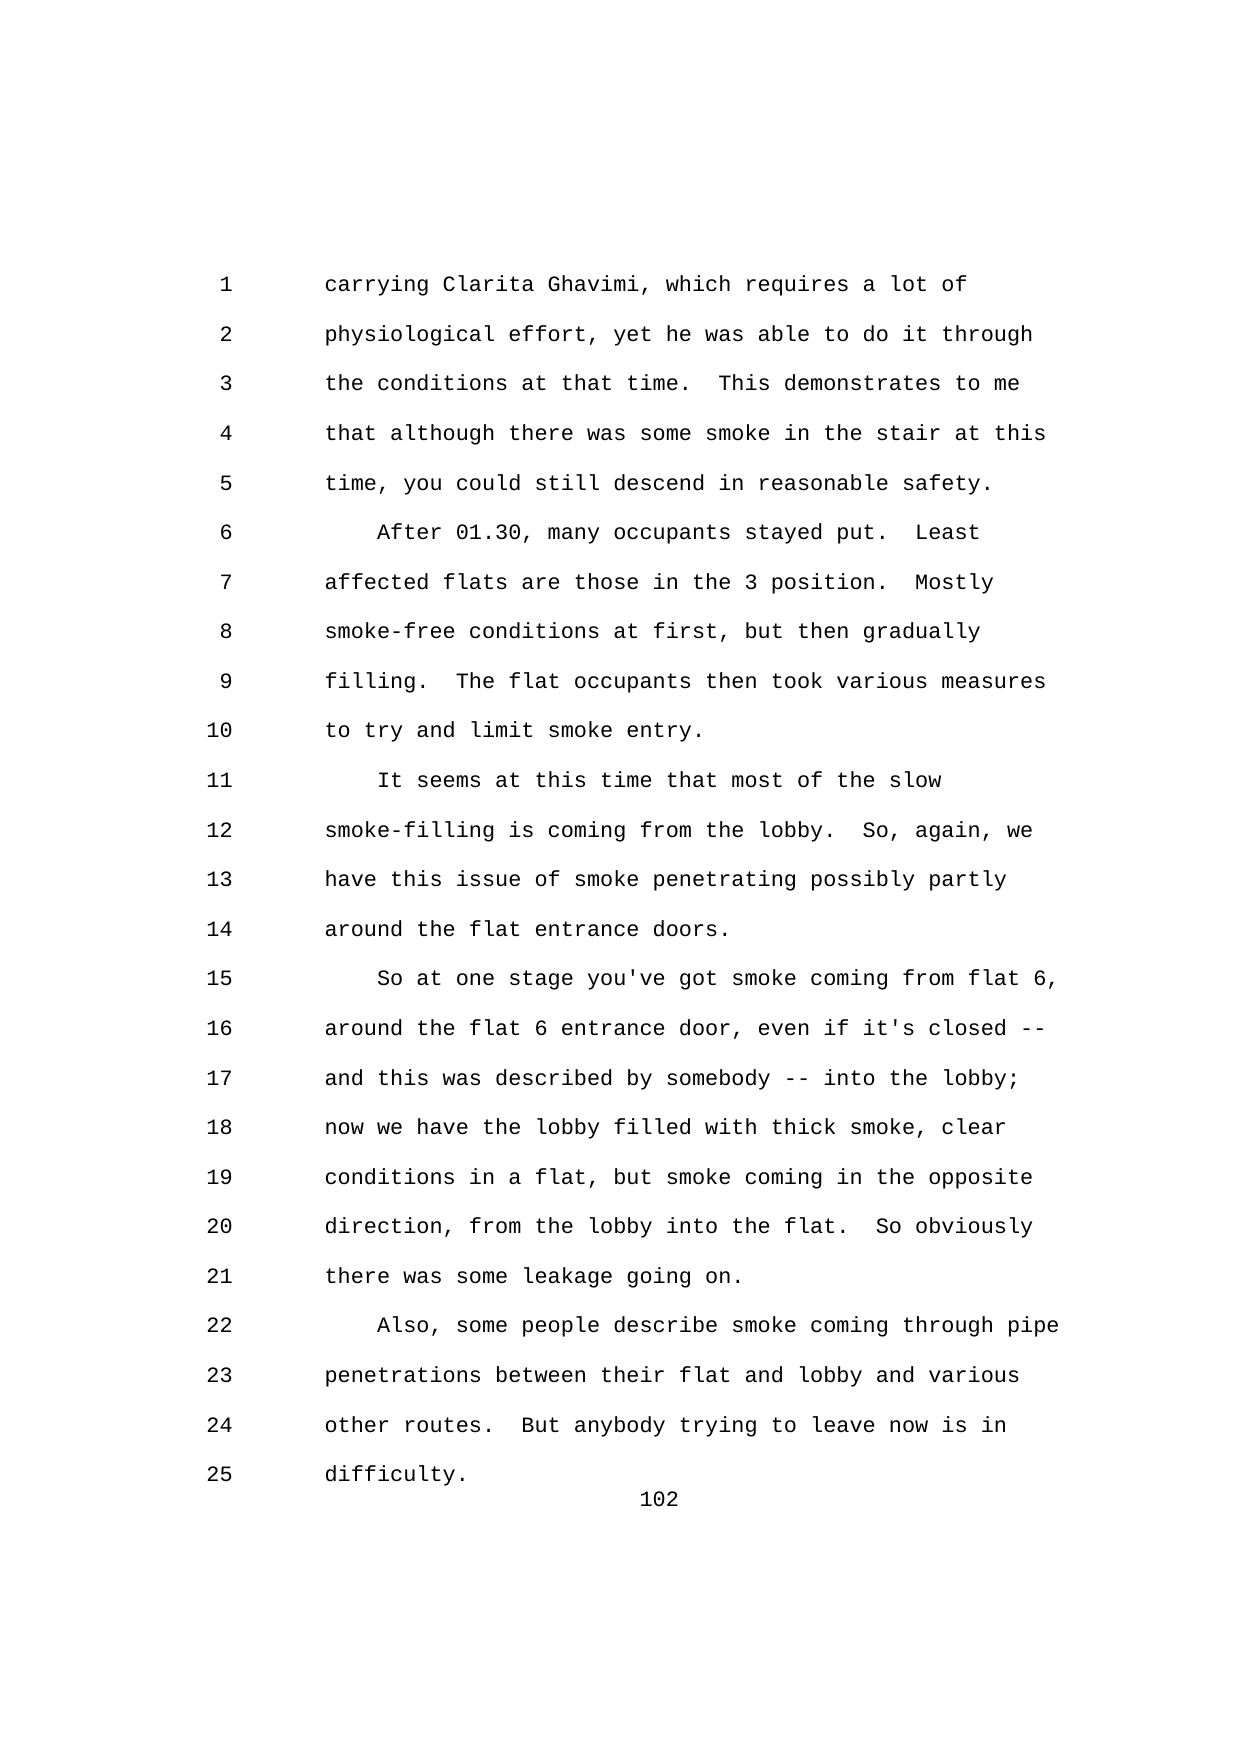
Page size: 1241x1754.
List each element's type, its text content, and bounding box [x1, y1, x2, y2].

text 23 penetrations between their flat and lobby and various [75, 1364, 1165, 1389]
text 7 affected flats are those in the 3 position. Mostly [75, 571, 1165, 596]
text 25 difficulty. [75, 1463, 1165, 1488]
text 11 It seems at this time that most of the slow [75, 769, 1165, 794]
text 16 around the flat 6 entrance door, even if it's closed -- [75, 1017, 1165, 1042]
text 1 carrying Clarita Ghavimi, which requires a lot of [75, 273, 1165, 298]
text 10 to try and limit smoke entry. [75, 719, 1165, 744]
text 2 physiological effort, yet he was able to do it through [75, 323, 1165, 348]
text 6 After 01.30, many occupants stayed put. Least [75, 521, 1165, 546]
text 22 Also, some people describe smoke coming through pipe [75, 1314, 1165, 1339]
text 3 the conditions at that time. This demonstrates to me [75, 372, 1165, 397]
text 8 smoke-free conditions at first, but then gradually [75, 620, 1165, 645]
text 5 time, you could still descend in reasonable safety. [75, 472, 1165, 496]
text 12 smoke-filling is coming from the lobby. So, again, we [75, 819, 1165, 843]
text 9 filling. The flat occupants then took various measures [75, 670, 1165, 695]
text 13 have this issue of smoke penetrating possibly partly [75, 868, 1165, 893]
text 19 conditions in a flat, but smoke coming in the opposite [75, 1166, 1165, 1191]
text 18 now we have the lobby filled with thick smoke, clear [75, 1116, 1165, 1141]
text 24 other routes. But anybody trying to leave now is in [75, 1414, 1165, 1438]
text 4 that although there was some smoke in the stair at this [75, 422, 1165, 447]
text 15 So at one stage you've got smoke coming from flat 6, [75, 967, 1165, 992]
text 102 [75, 1488, 1165, 1513]
text 14 around the flat entrance doors. [75, 918, 1165, 943]
text 20 direction, from the lobby into the flat. So obviously [75, 1215, 1165, 1240]
text 17 and this was described by somebody -- into the lobby; [75, 1067, 1165, 1091]
text 21 there was some leakage going on. [75, 1265, 1165, 1290]
